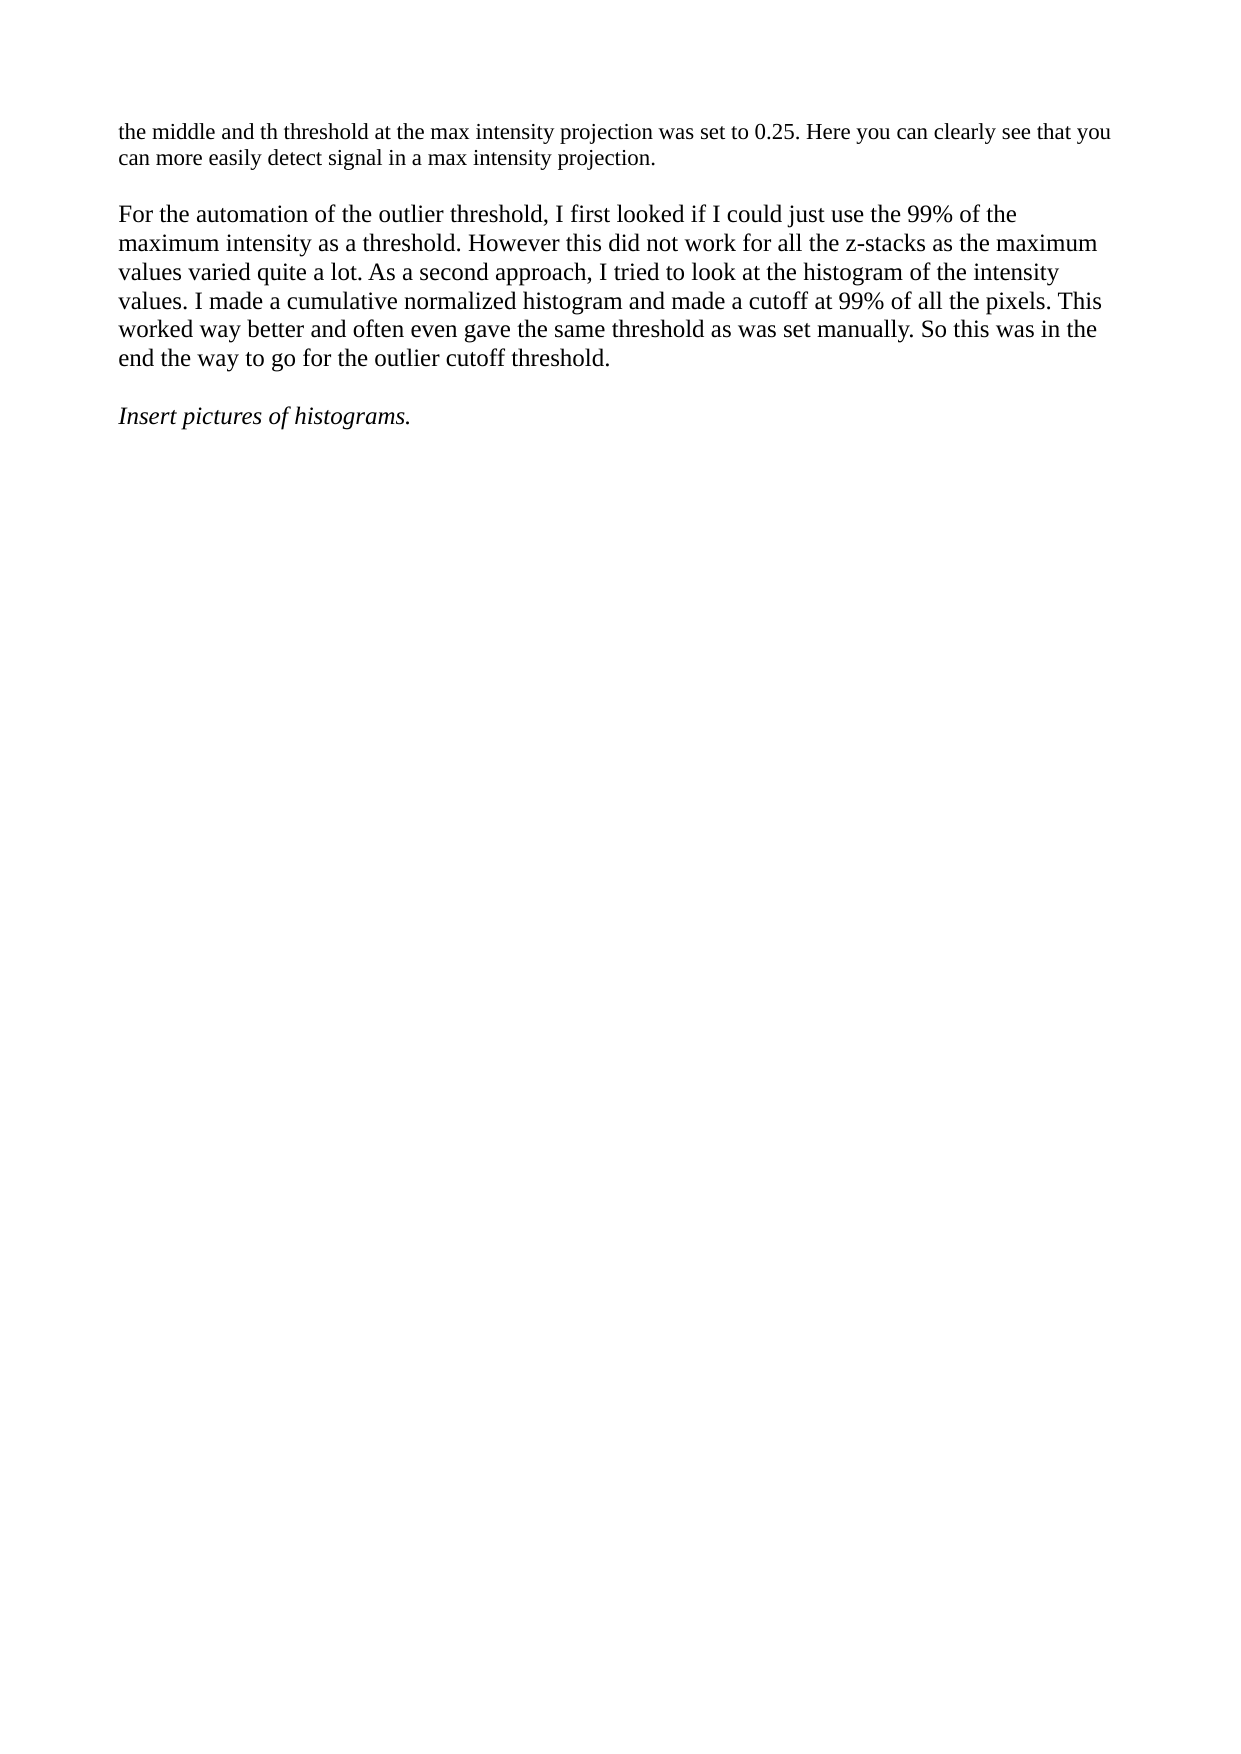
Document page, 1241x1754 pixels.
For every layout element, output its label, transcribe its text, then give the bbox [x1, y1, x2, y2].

text the middle and th threshold at the max intensity projection was set to 0.25. Here you can clearly see that you can more easily detect signal in a max intensity projection. [118, 118, 1122, 171]
text Insert pictures of histograms. [118, 401, 1122, 429]
text For the automation of the outlier threshold, I first looked if I could just use the 99% of the maximum intensity as a threshold. However this did not work for all the z-stacks as the maximum values varied quite a lot. As a second approach, I tried to look at the histogram of the intensity values. I made a cumulative normalized histogram and made a cutoff at 99% of all the pixels. This worked way better and often even gave the same threshold as was set manually. So this was in the end the way to go for the outlier cutoff threshold. [118, 199, 1122, 372]
